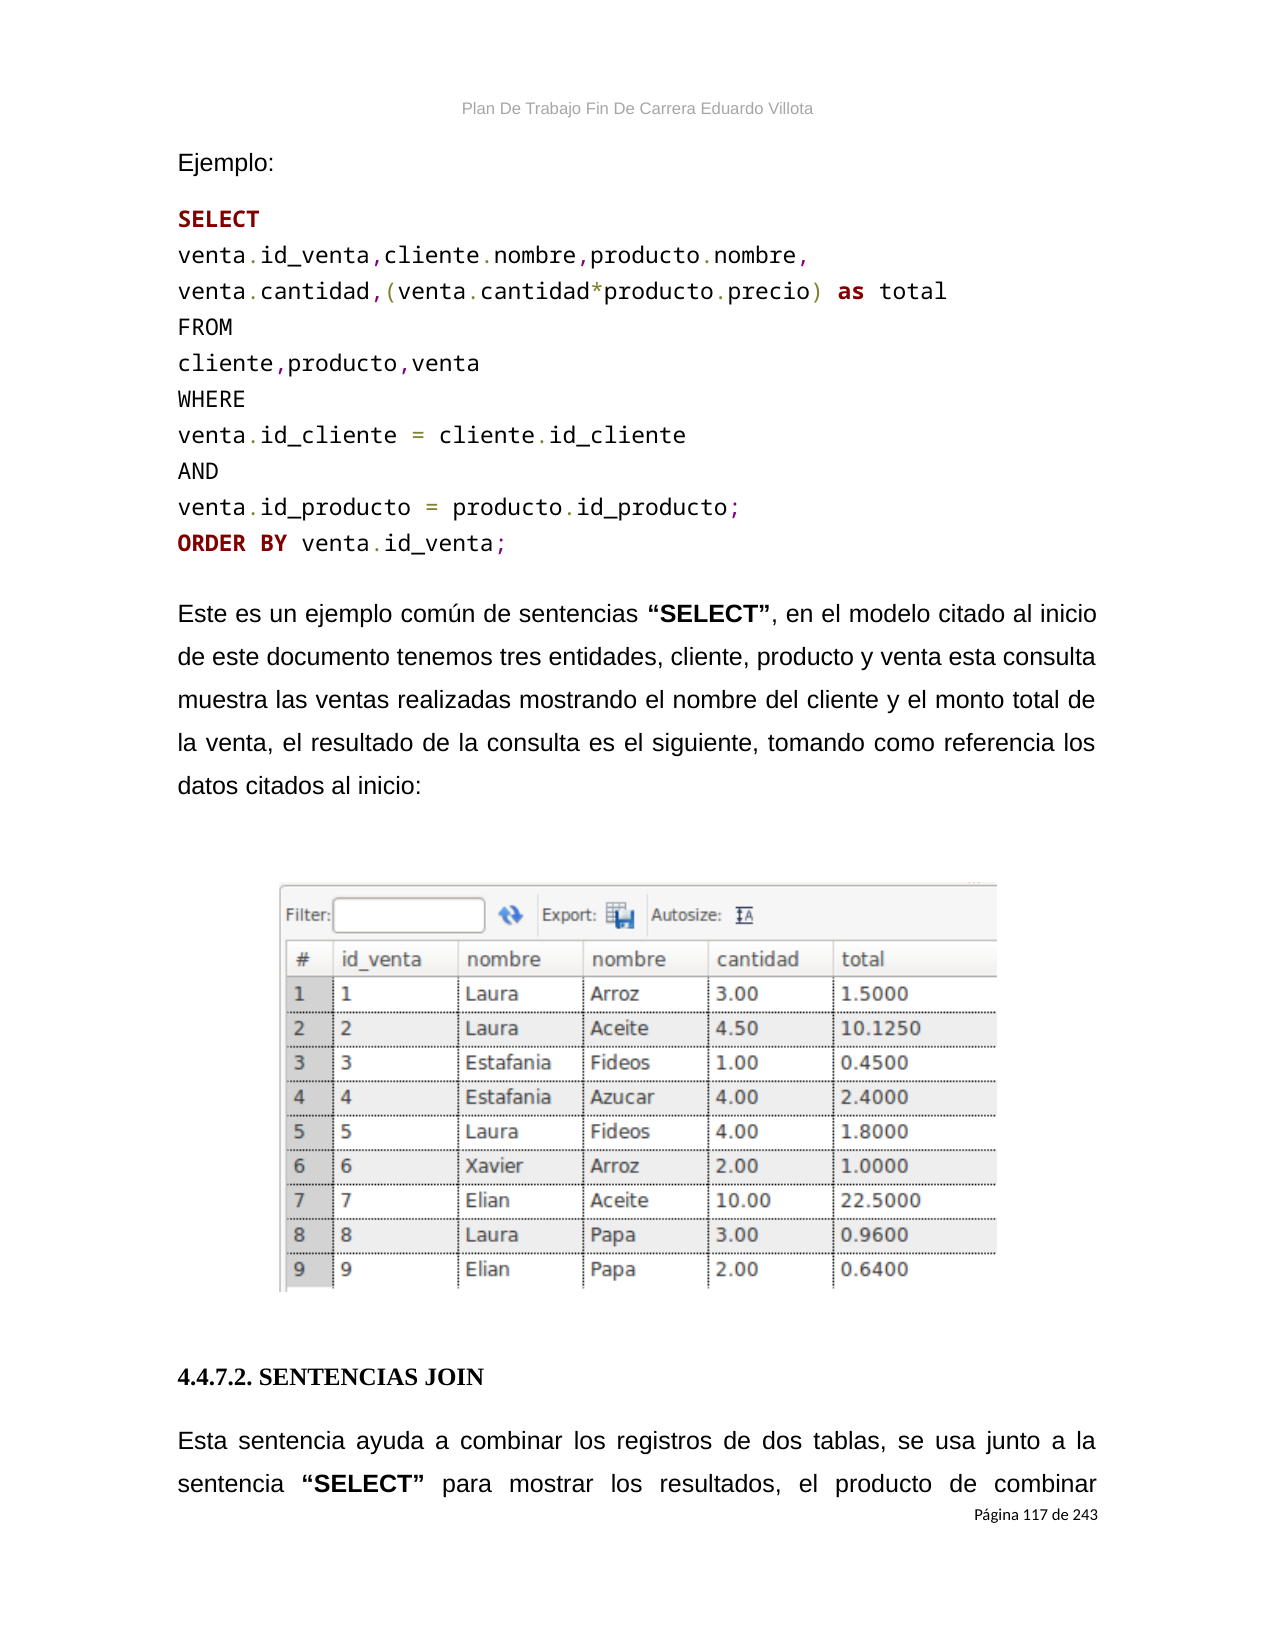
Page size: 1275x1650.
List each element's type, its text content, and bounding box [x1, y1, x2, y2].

text AND [177, 455, 1098, 486]
text WHERE [177, 383, 1098, 414]
text cliente,producto,venta [177, 347, 1098, 378]
text 4.4.7.2. SENTENCIAS JOIN [177, 1362, 1098, 1390]
text venta.cantidad,(venta.cantidad*producto.precio) as total [177, 275, 1098, 306]
text Este es un ejemplo común de sentencias “SELECT”, en el modelo citado al inicio de este documento tenemos tres entidades, cliente, producto y venta esta consulta muestra las ventas realizadas mostrando el nombre del cliente y el monto total de la venta, el resultado de la consulta es el siguiente, tomando como referencia los datos citados al inicio: [177, 598, 1098, 800]
text FROM [177, 311, 1098, 342]
text ORDER BY venta.id_venta; [177, 527, 1098, 558]
text SELECT [177, 203, 1098, 234]
text Ejemplo: [177, 148, 1098, 176]
text venta.id_producto = producto.id_producto; [177, 491, 1098, 522]
text venta.id_cliente = cliente.id_cliente [177, 419, 1098, 450]
text venta.id_venta,cliente.nombre,producto.nombre, [177, 239, 1098, 270]
text Esta sentencia ayuda a combinar los registros de dos tablas, se usa junto a la sentencia “SELECT” para mostrar los resultados, el producto de combinar [177, 1426, 1098, 1497]
picture [278, 882, 997, 1292]
